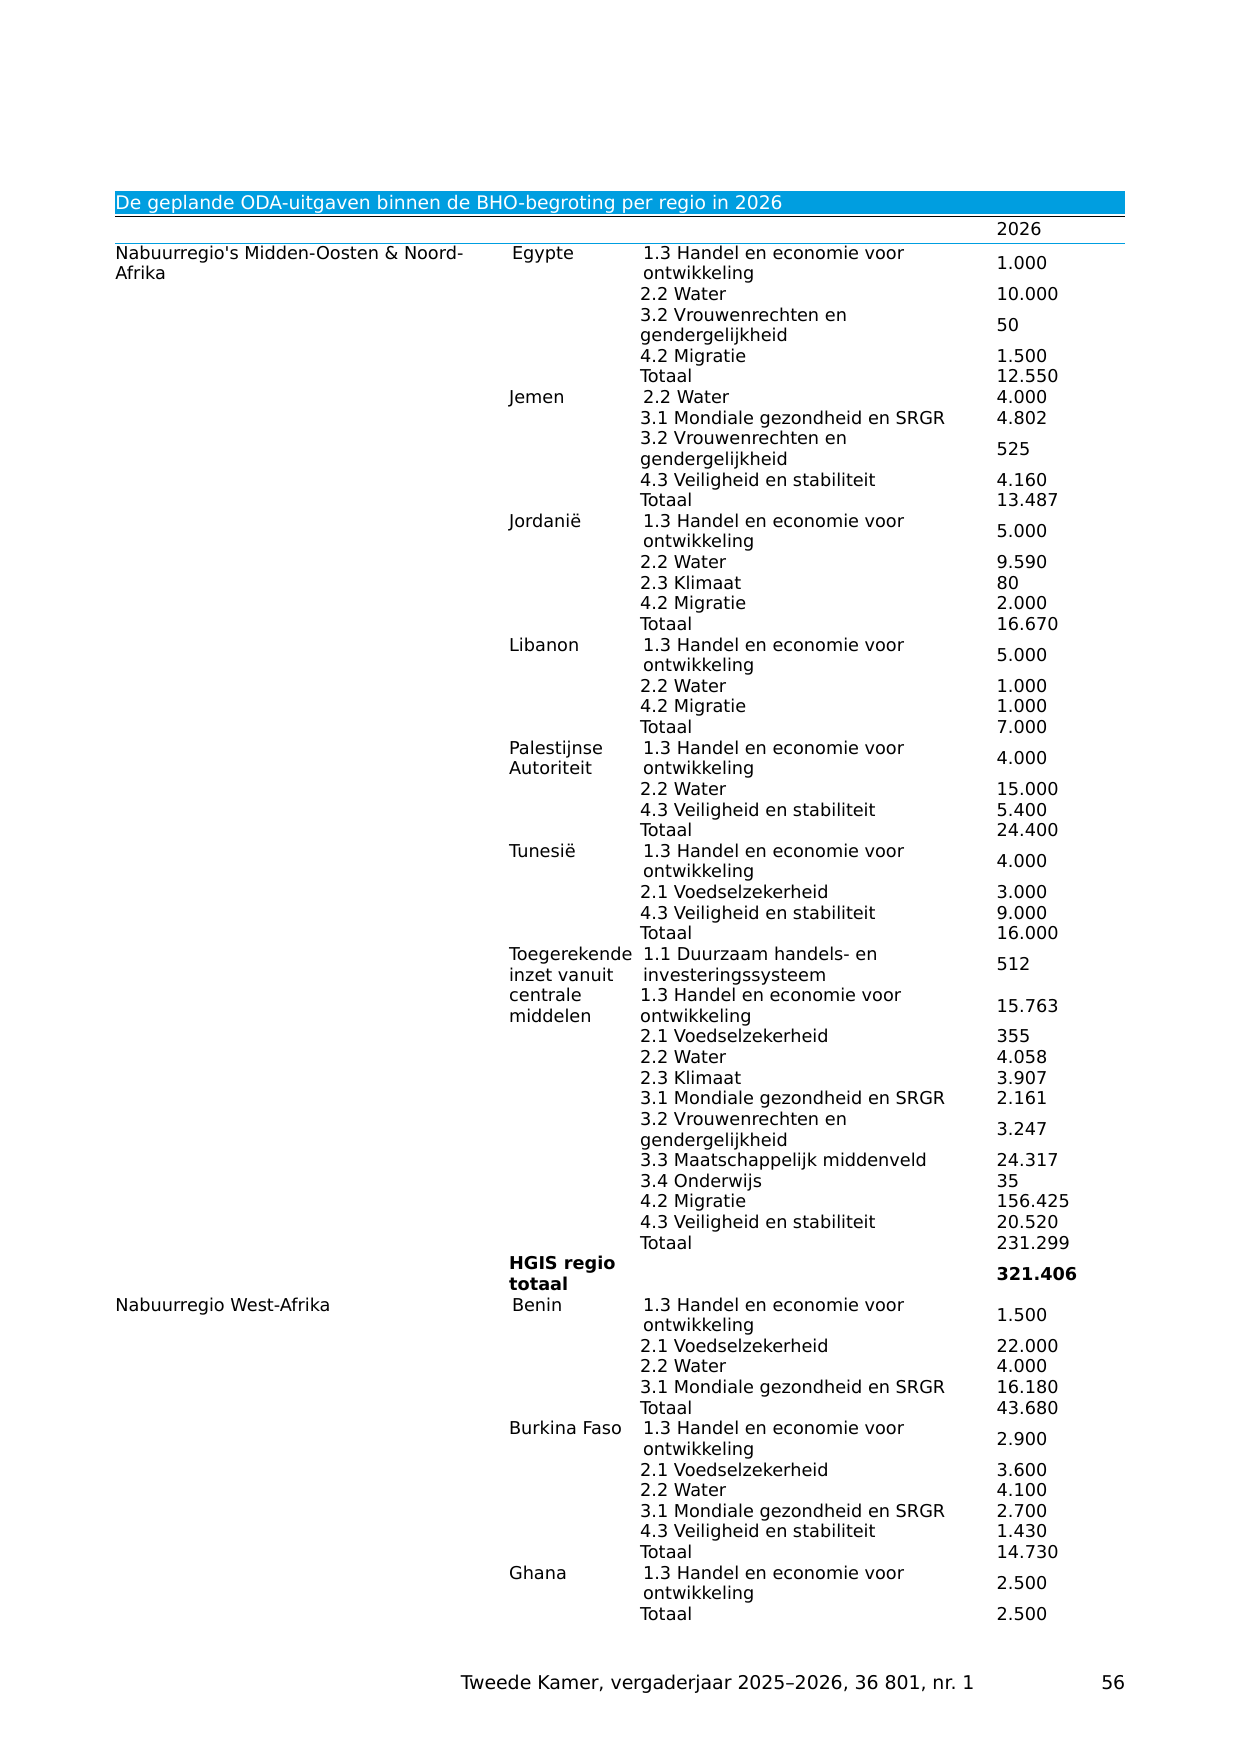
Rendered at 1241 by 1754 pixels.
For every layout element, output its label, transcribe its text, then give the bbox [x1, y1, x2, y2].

table_cell 35 [994, 1171, 1125, 1191]
table_cell Nabuurregio West-Afrika [115, 1295, 509, 1624]
table_cell 2.1 Voedselzekerheid [640, 882, 993, 903]
table_cell 3.3 Maatschappelijk middenveld [640, 1150, 993, 1171]
table_cell 1.000 [994, 696, 1125, 717]
table_cell 4.3 Veiligheid en stabiliteit [640, 1212, 993, 1233]
table_cell Totaal [640, 1542, 993, 1563]
table_cell 1.3 Handel en economie voor ontwikkeling [640, 738, 993, 779]
table_cell 1.3 Handel en economie voor ontwikkeling [640, 1563, 993, 1604]
table_cell Tunesië [509, 841, 640, 944]
table_cell Totaal [640, 717, 993, 738]
table_cell 7.000 [994, 717, 1125, 738]
table_cell [509, 217, 640, 243]
table_cell 1.3 Handel en economie voor ontwikkeling [640, 841, 993, 882]
table_cell Totaal [640, 1604, 993, 1624]
table_cell 4.2 Migratie [640, 1191, 993, 1212]
table_cell 22.000 [994, 1336, 1125, 1356]
table_cell 355 [994, 1026, 1125, 1047]
table_cell 3.000 [994, 882, 1125, 903]
table_cell 9.590 [994, 552, 1125, 573]
table_cell 3.247 [994, 1109, 1125, 1150]
table_cell 3.1 Mondiale gezondheid en SRGR [640, 1501, 993, 1521]
table_cell 4.3 Veiligheid en stabiliteit [640, 800, 993, 820]
table_cell 1.500 [994, 1295, 1125, 1336]
table_cell Totaal [640, 366, 993, 387]
table_cell 2.2 Water [640, 779, 993, 799]
table_cell 3.2 Vrouwenrechten en gendergelijkheid [640, 1109, 993, 1150]
table_cell [640, 1253, 993, 1294]
table_cell 2.500 [994, 1604, 1125, 1624]
table_cell 2.1 Voedselzekerheid [640, 1026, 993, 1047]
table_cell 4.000 [994, 387, 1125, 408]
table_cell Totaal [640, 1398, 993, 1418]
table_cell 1.3 Handel en economie voor ontwikkeling [640, 511, 993, 552]
table_cell Totaal [640, 614, 993, 634]
table_cell 3.1 Mondiale gezondheid en SRGR [640, 1377, 993, 1398]
table_cell 12.550 [994, 366, 1125, 387]
table_cell 4.058 [994, 1047, 1125, 1068]
table_cell 3.1 Mondiale gezondheid en SRGR [640, 408, 993, 428]
table_cell 3.2 Vrouwenrechten en gendergelijkheid [640, 305, 993, 346]
table_cell 2.000 [994, 593, 1125, 614]
table_cell 5.000 [994, 635, 1125, 676]
table_cell 20.520 [994, 1212, 1125, 1233]
table_cell 2.1 Voedselzekerheid [640, 1460, 993, 1480]
table_cell 1.000 [994, 244, 1125, 284]
table_cell 5.400 [994, 800, 1125, 820]
table_cell Totaal [640, 923, 993, 944]
table_cell 4.802 [994, 408, 1125, 428]
table_cell 1.430 [994, 1521, 1125, 1542]
table_cell 4.3 Veiligheid en stabiliteit [640, 903, 993, 923]
table_cell 2.2 Water [640, 1480, 993, 1501]
table_cell 231.299 [994, 1233, 1125, 1253]
table_cell 80 [994, 573, 1125, 593]
table_cell HGIS regio totaal [509, 1253, 640, 1294]
table_cell 3.2 Vrouwenrechten en gendergelijkheid [640, 428, 993, 469]
table_cell 15.000 [994, 779, 1125, 799]
table_cell 24.400 [994, 820, 1125, 841]
table_cell 13.487 [994, 490, 1125, 511]
table_cell 2.2 Water [640, 676, 993, 696]
table_cell 1.3 Handel en economie voor ontwikkeling [640, 244, 993, 284]
table_cell 9.000 [994, 903, 1125, 923]
table_cell 16.670 [994, 614, 1125, 634]
table_cell 2.1 Voedselzekerheid [640, 1336, 993, 1356]
table_cell 156.425 [994, 1191, 1125, 1212]
table_cell Jordanië [509, 511, 640, 634]
table_cell 15.763 [994, 985, 1125, 1026]
table_cell 4.2 Migratie [640, 696, 993, 717]
table_cell 4.160 [994, 470, 1125, 490]
table_cell 2.500 [994, 1563, 1125, 1604]
table_cell 43.680 [994, 1398, 1125, 1418]
table_cell 3.907 [994, 1068, 1125, 1088]
table_cell Toegerekende inzet vanuit centrale middelen [509, 944, 640, 1253]
table_cell 1.1 Duurzaam handels- en investeringssysteem [640, 944, 993, 985]
table_cell 24.317 [994, 1150, 1125, 1171]
table_cell 1.3 Handel en economie voor ontwikkeling [640, 635, 993, 676]
table_cell 3.1 Mondiale gezondheid en SRGR [640, 1088, 993, 1109]
table_cell 1.000 [994, 676, 1125, 696]
table_cell 10.000 [994, 284, 1125, 304]
table_cell 525 [994, 428, 1125, 469]
table_cell 4.3 Veiligheid en stabiliteit [640, 470, 993, 490]
table_cell 1.3 Handel en economie voor ontwikkeling [640, 1295, 993, 1336]
table_cell 16.180 [994, 1377, 1125, 1398]
table_cell Totaal [640, 490, 993, 511]
table_cell 2.2 Water [640, 387, 993, 408]
table_cell 14.730 [994, 1542, 1125, 1563]
table_cell 2.900 [994, 1418, 1125, 1459]
table_cell 1.500 [994, 346, 1125, 366]
table_cell 5.000 [994, 511, 1125, 552]
table_cell Libanon [509, 635, 640, 738]
table_cell 1.3 Handel en economie voor ontwikkeling [640, 985, 993, 1026]
table_cell 4.2 Migratie [640, 346, 993, 366]
table_cell Burkina Faso [509, 1418, 640, 1563]
table_cell Ghana [509, 1563, 640, 1624]
table_cell 2.2 Water [640, 284, 993, 304]
table_cell Egypte [509, 244, 640, 387]
table_cell Jemen [509, 387, 640, 511]
table_cell 4.000 [994, 841, 1125, 882]
table_cell 3.4 Onderwijs [640, 1171, 993, 1191]
table_cell 16.000 [994, 923, 1125, 944]
table_cell [115, 217, 509, 243]
table_cell Nabuurregio's Midden-Oosten & Noord-Afrika [115, 244, 509, 1294]
table_cell [640, 217, 993, 243]
table_cell 2.3 Klimaat [640, 1068, 993, 1088]
table_cell Palestijnse Autoriteit [509, 738, 640, 841]
table_cell 2.161 [994, 1088, 1125, 1109]
table_cell 2.700 [994, 1501, 1125, 1521]
table_cell Totaal [640, 820, 993, 841]
table_cell 4.100 [994, 1480, 1125, 1501]
table_cell 1.3 Handel en economie voor ontwikkeling [640, 1418, 993, 1459]
table_cell 50 [994, 305, 1125, 346]
table_cell Totaal [640, 1233, 993, 1253]
table_cell 321.406 [994, 1253, 1125, 1294]
table_cell 2026 [994, 217, 1125, 243]
table_cell 4.3 Veiligheid en stabiliteit [640, 1521, 993, 1542]
table_cell 4.000 [994, 738, 1125, 779]
table_cell 2.2 Water [640, 1047, 993, 1068]
table_cell 3.600 [994, 1460, 1125, 1480]
table_cell 4.2 Migratie [640, 593, 993, 614]
table_cell 2.2 Water [640, 1356, 993, 1377]
table_cell 2.2 Water [640, 552, 993, 573]
table_cell 512 [994, 944, 1125, 985]
table_cell 4.000 [994, 1356, 1125, 1377]
table_cell Benin [509, 1295, 640, 1418]
table_cell 2.3 Klimaat [640, 573, 993, 593]
